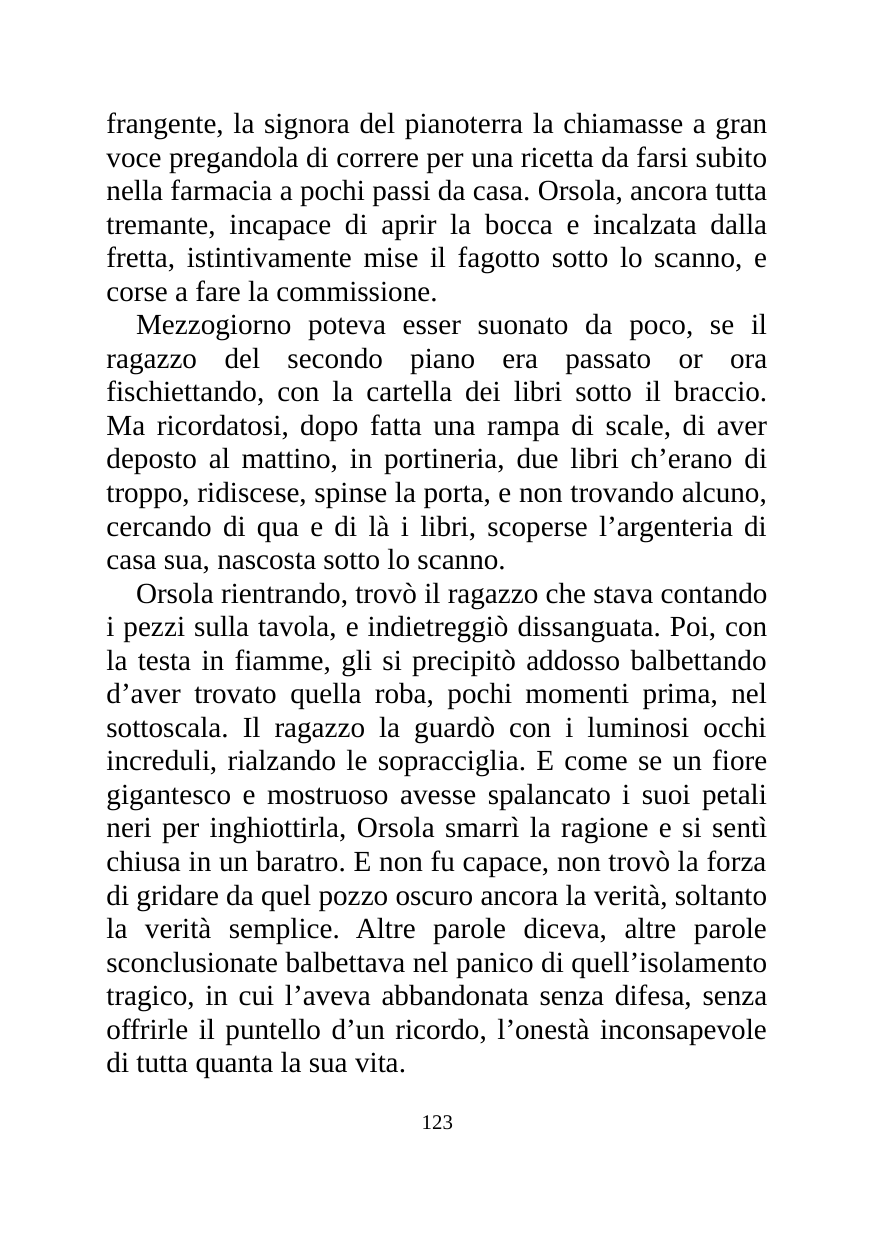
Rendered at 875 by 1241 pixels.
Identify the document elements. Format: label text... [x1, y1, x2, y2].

text Mezzogiorno poteva esser suonato da poco, se il ragazzo del secondo piano era passato or ora fischiettando, con la cartella dei libri sotto il braccio. Ma ricordatosi, dopo fatta una rampa di scale, di aver deposto al mattino, in portineria, due libri ch’erano di troppo, ridiscese, spinse la porta, e non trovando alcuno, cercando di qua e di là i libri, scoperse l’argenteria di casa sua, nascosta sotto lo scanno. [106, 307, 768, 576]
text frangente, la signora del pianoterra la chiamasse a gran voce pregandola di correre per una ricetta da farsi subito nella farmacia a pochi passi da casa. Orsola, ancora tutta tremante, incapace di aprir la bocca e incalzata dalla fretta, istintivamente mise il fagotto sotto lo scanno, e corse a fare la commissione. [106, 106, 768, 307]
text Orsola rientrando, trovò il ragazzo che stava contando i pezzi sulla tavola, e indietreggiò dissanguata. Poi, con la testa in fiamme, gli si precipitò addosso balbettando d’aver trovato quella roba, pochi momenti prima, nel sottoscala. Il ragazzo la guardò con i luminosi occhi increduli, rialzando le sopracciglia. E come se un fiore gigantesco e mostruoso avesse spalancato i suoi petali neri per inghiottirla, Orsola smarrì la ragione e si sentì chiusa in un baratro. E non fu capace, non trovò la forza di gridare da quel pozzo oscuro ancora la verità, soltanto la verità semplice. Altre parole diceva, altre parole sconclusionate balbettava nel panico di quell’isolamento tragico, in cui l’aveva abbandonata senza difesa, senza offrirle il puntello d’un ricordo, l’onestà inconsapevole di tutta quanta la sua vita. [106, 576, 768, 1079]
